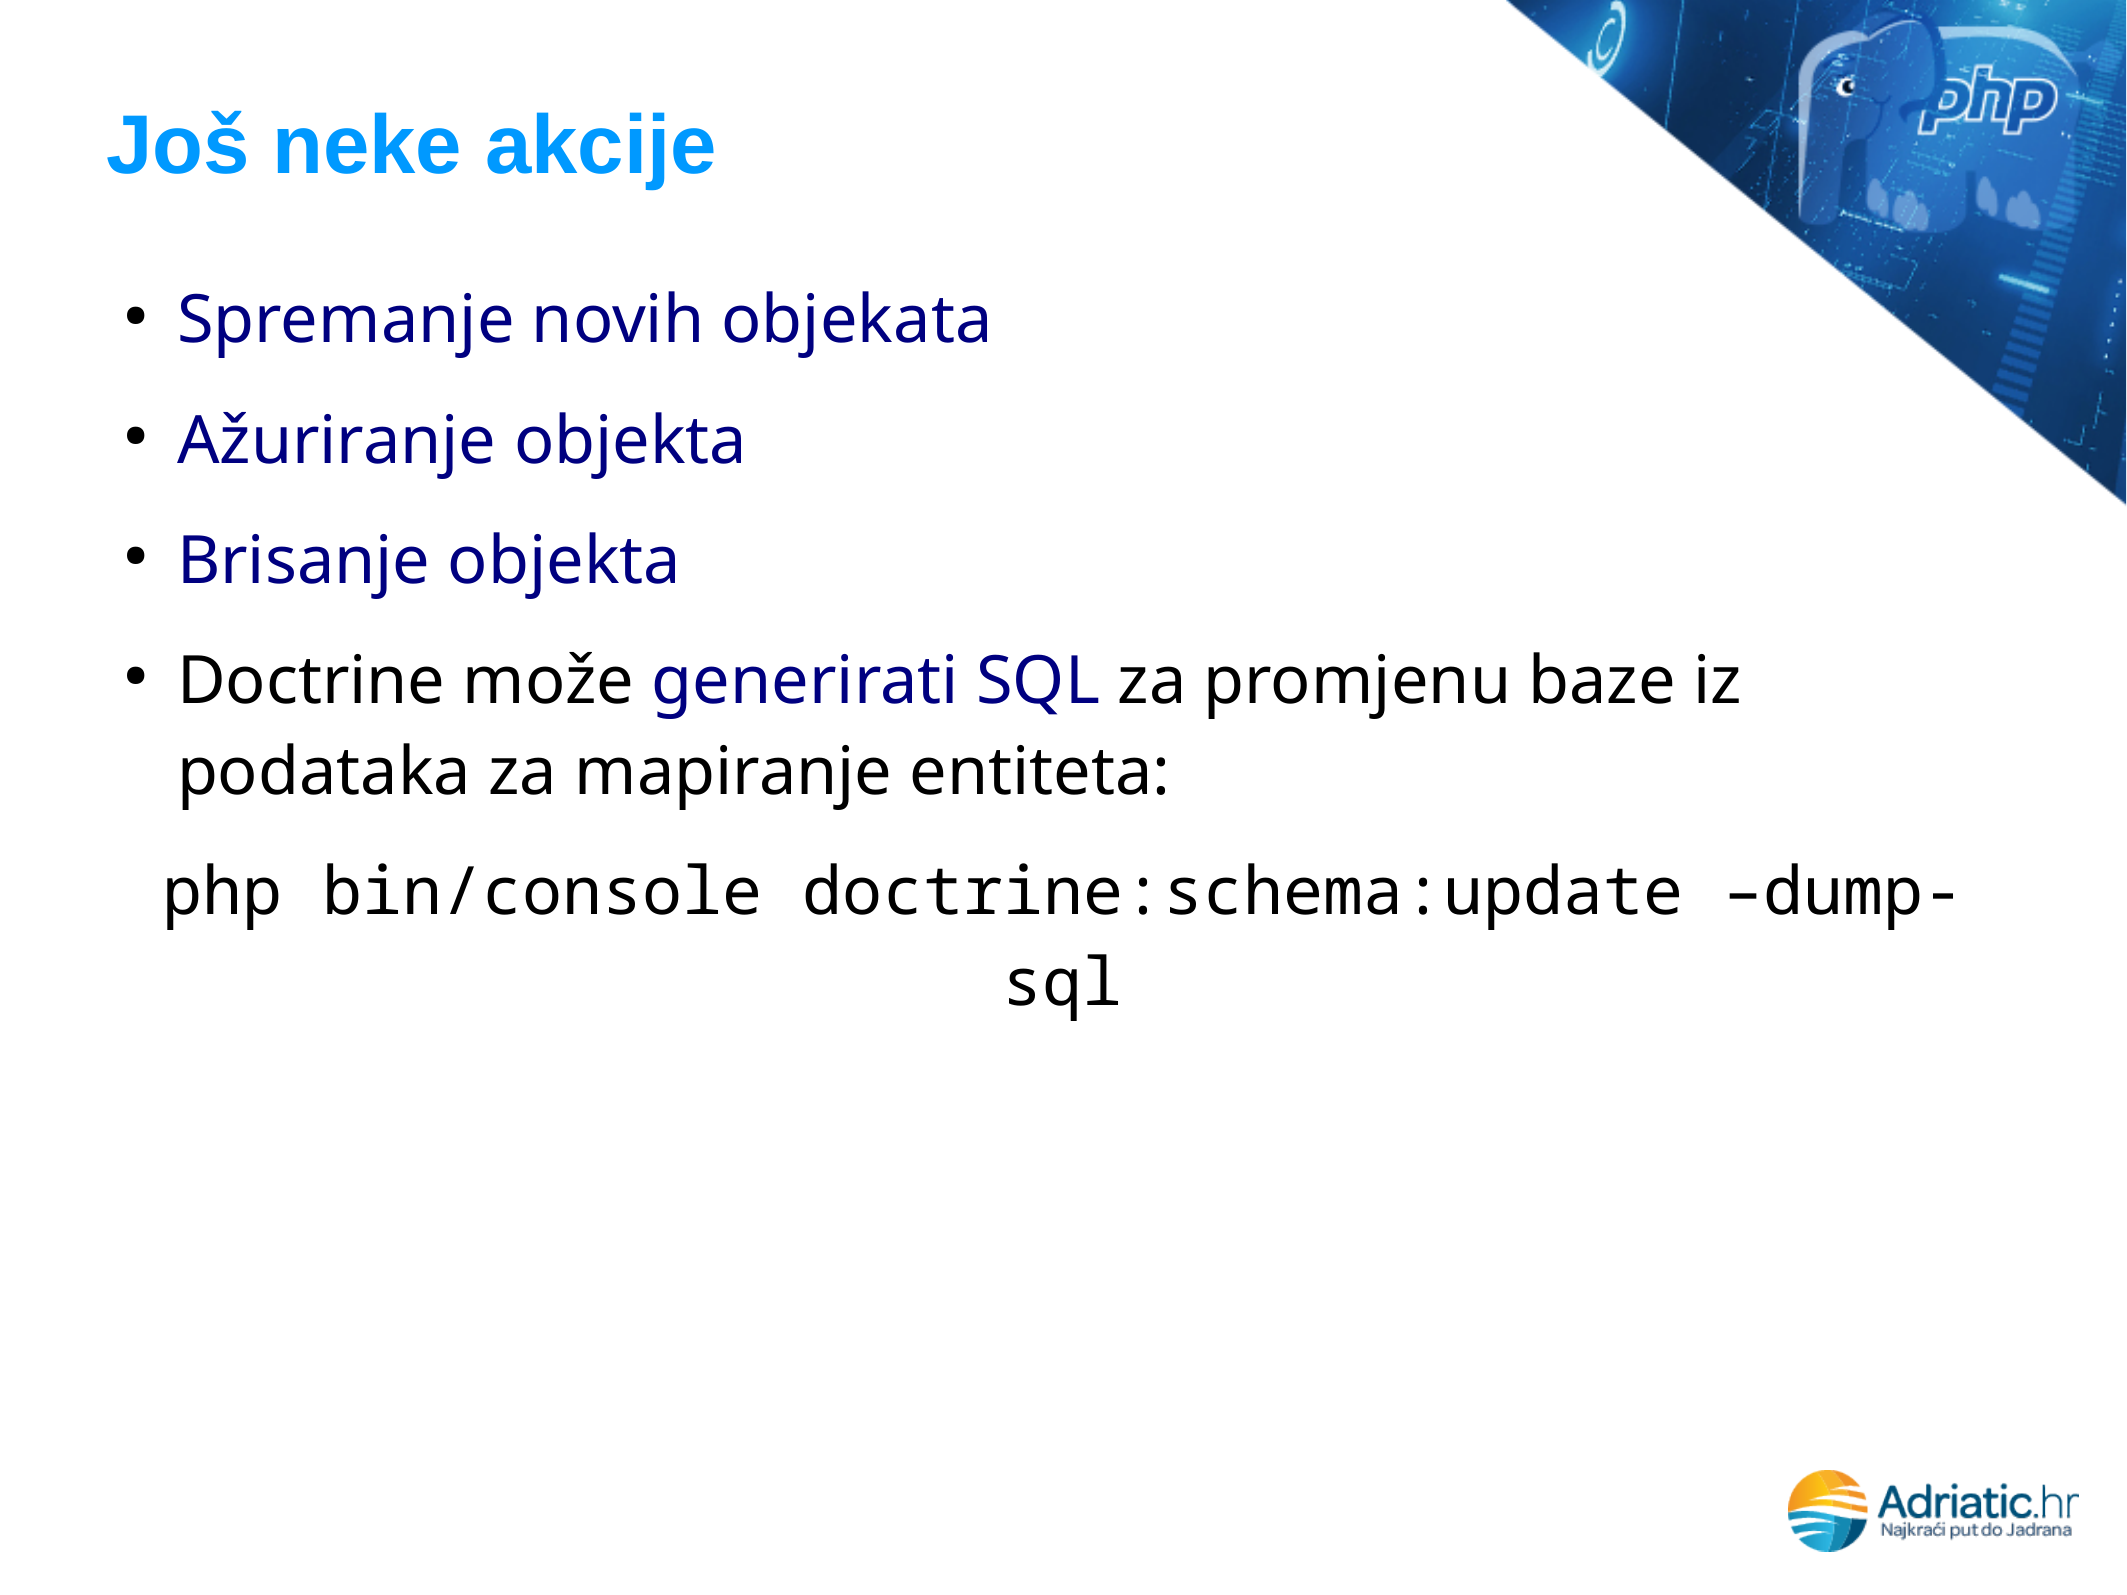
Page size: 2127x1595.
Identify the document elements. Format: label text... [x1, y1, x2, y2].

picture [1788, 1470, 2079, 1552]
title Još neke akcije [106, 70, 1630, 219]
list Spremanje novih objekata Ažuriranje objekta Brisanje objekta Doctrine može generirati SQL za promjenu baze iz podataka za mapiranje entiteta: php bin/console doctrine:schema:update –dump-sql [106, 271, 2020, 1453]
picture [1505, 0, 2127, 625]
